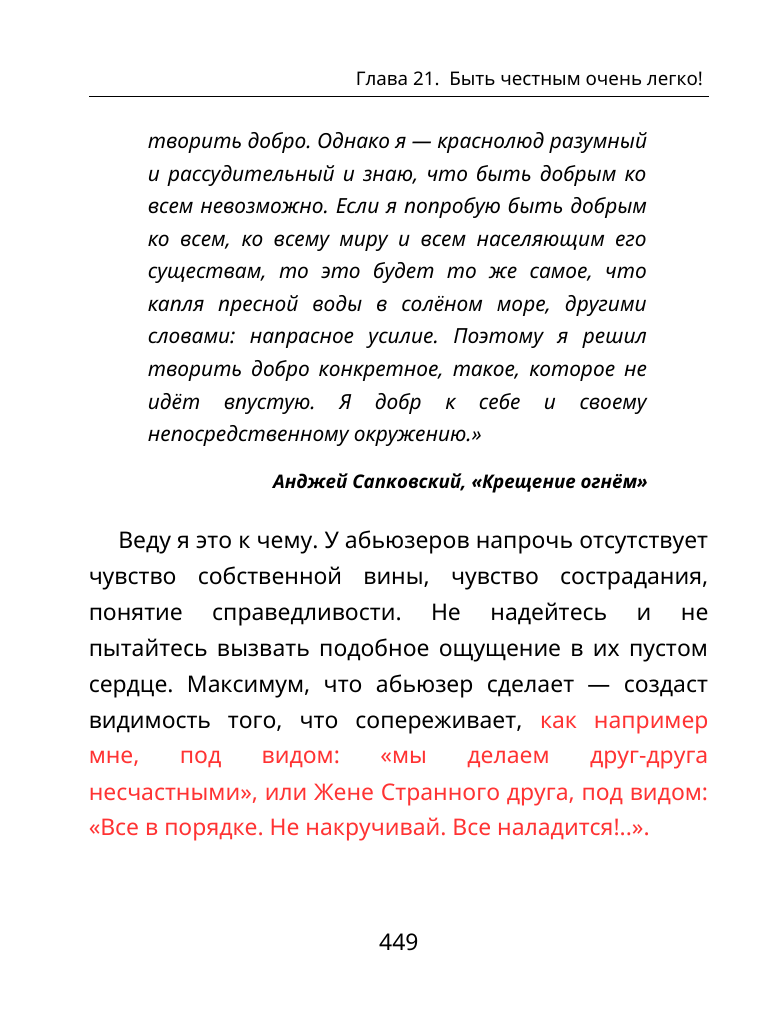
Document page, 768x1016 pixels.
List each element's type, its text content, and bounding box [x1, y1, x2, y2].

text Веду я это к чему. У абьюзеров напрочь отсутствует чувство собственной вины, чувство сострадания, понятие справедливости. Не надейтесь и не пытайтесь вызвать подобное ощущение в их пустом сердце. Максимум, что абьюзер сделает — создаст видимость того, что сопереживает, как например мне, под видом: «мы делаем друг-друга несчастными», или Жене Странного друга, под видом: «Все в порядке. Не накручивай. Все наладится!..». [88, 524, 709, 843]
text творить добро. Однако я — краснолюд разумный и рассудительный и знаю, что быть добрым ко всем невозможно. Если я попробую быть добрым ко всем, ко всему миру и всем населяющим его существам, то это будет то же самое, что капля пресной воды в солёном море, другими словами: напрасное усилие. Поэтому я решил творить добро конкретное, такое, которое не идёт впустую. Я добр к себе и своему непосредственному окружению.» [148, 126, 649, 448]
text Анджей Сапковский, «Крещение огнём» [148, 464, 649, 494]
